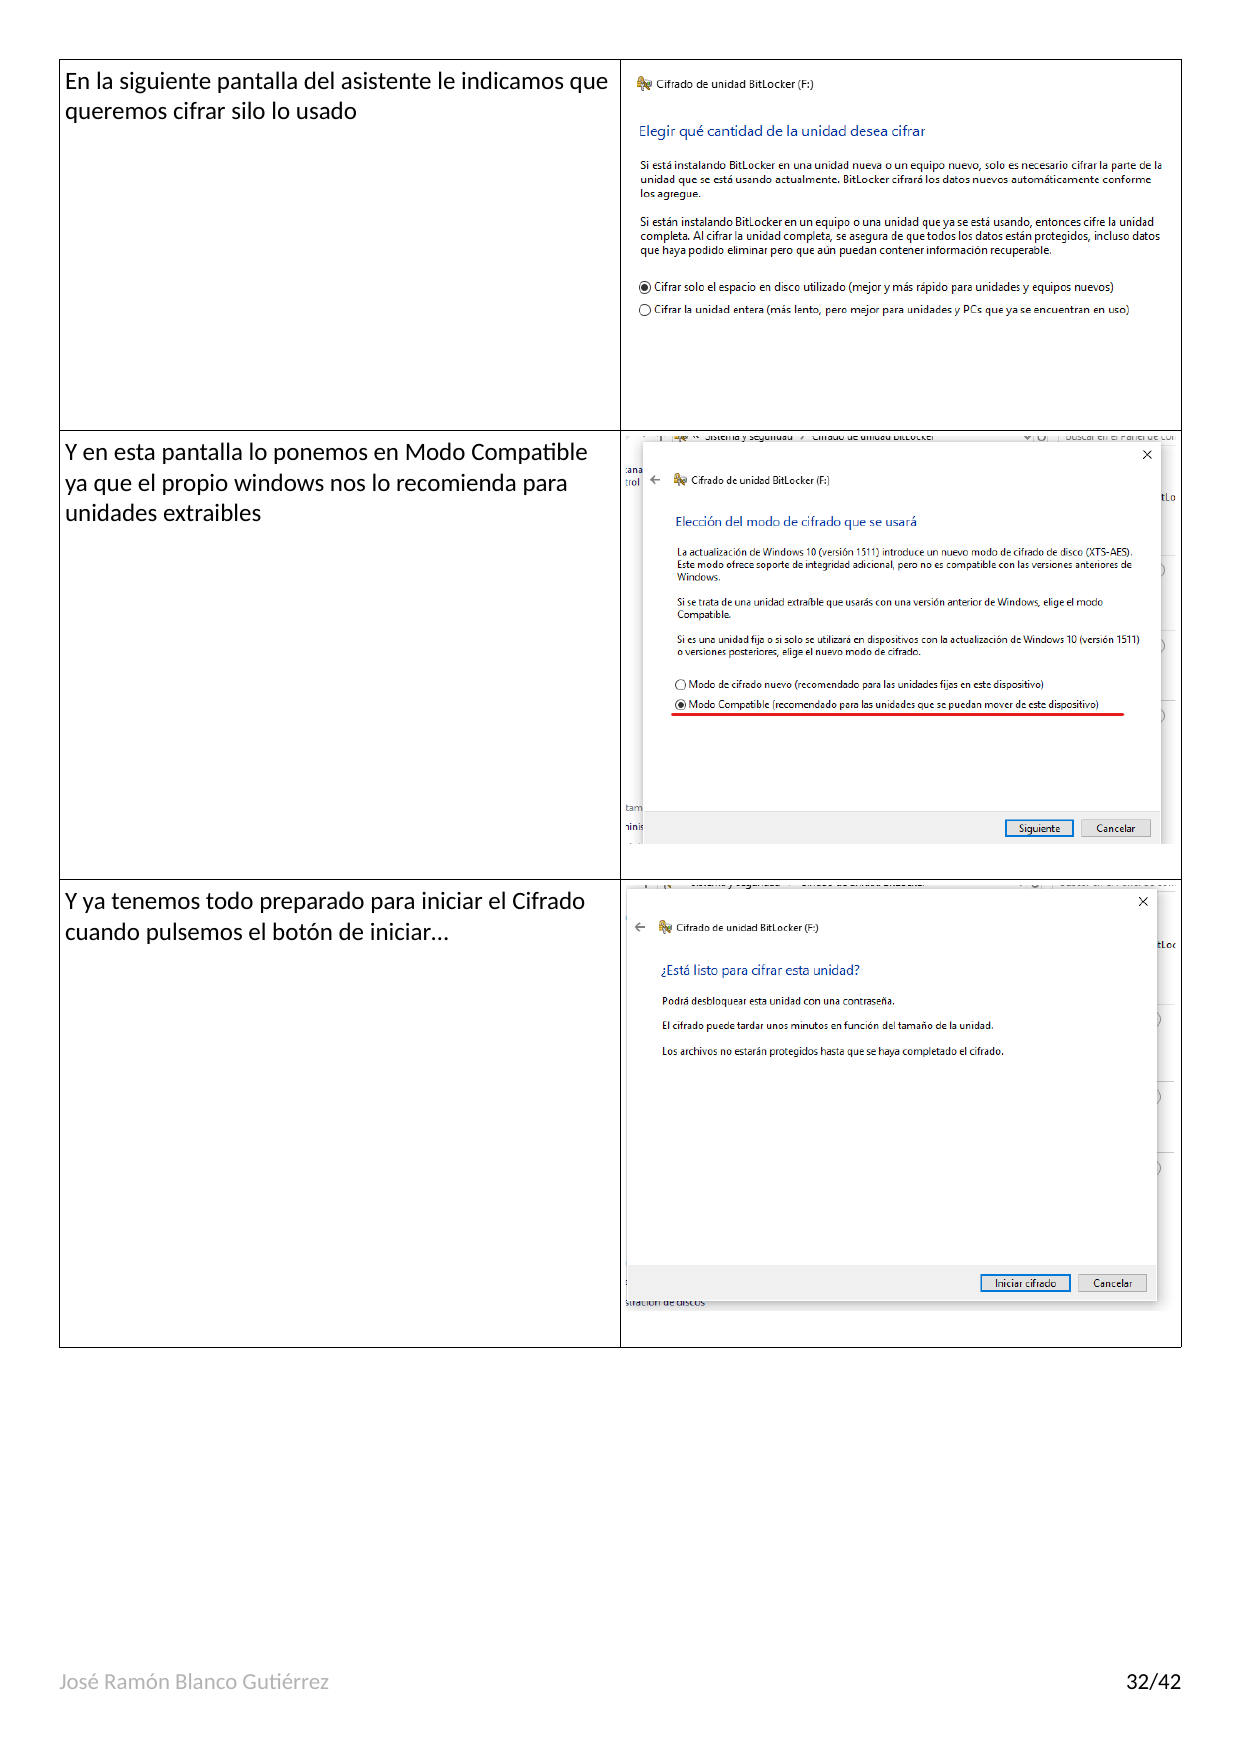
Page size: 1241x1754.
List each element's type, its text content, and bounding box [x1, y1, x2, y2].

table_cell [621, 431, 1181, 879]
picture [625, 885, 1176, 1311]
table_cell Y ya tenemos todo preparado para iniciar el Cifrado cuando pulsemos el botón de iniciar… [60, 880, 620, 1347]
table_cell Y en esta pantalla lo ponemos en Modo Compatible ya que el propio windows nos lo recomienda para unidades extraibles [60, 431, 620, 879]
table_cell [621, 880, 1181, 1347]
table_cell En la siguiente pantalla del asistente le indicamos que queremos cifrar silo lo usado [60, 60, 620, 430]
picture [625, 436, 1176, 844]
table_cell [621, 60, 1181, 430]
picture [625, 65, 1176, 395]
